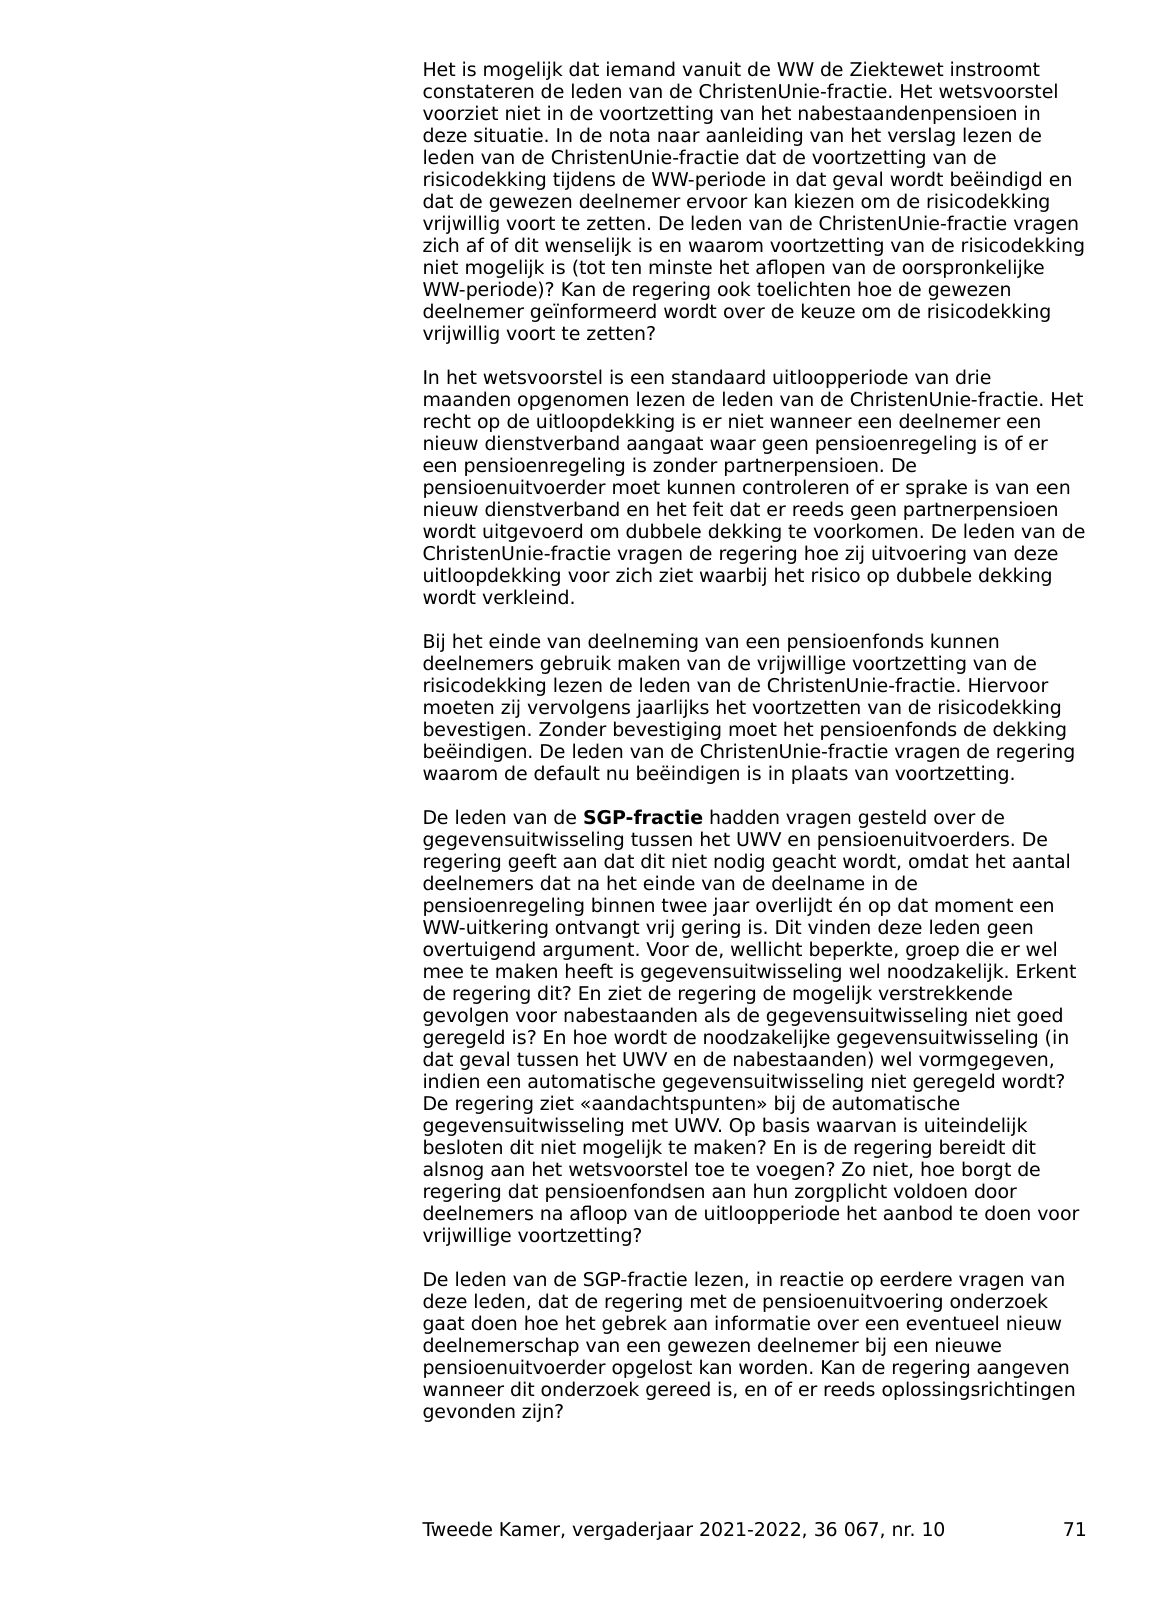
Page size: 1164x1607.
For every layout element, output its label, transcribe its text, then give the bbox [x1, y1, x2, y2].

text In het wetsvoorstel is een standaard uitloopperiode van drie maanden opgenomen lezen de leden van de ChristenUnie-fractie. Het recht op de uitloopdekking is er niet wanneer een deelnemer een nieuw dienstverband aangaat waar geen pensioenregeling is of er een pensioenregeling is zonder partnerpensioen. De pensioenuitvoerder moet kunnen controleren of er sprake is van een nieuw dienstverband en het feit dat er reeds geen partnerpensioen wordt uitgevoerd om dubbele dekking te voorkomen. De leden van de ChristenUnie-fractie vragen de regering hoe zij uitvoering van deze uitloopdekking voor zich ziet waarbij het risico op dubbele dekking wordt verkleind. [422, 367, 1087, 609]
text De leden van de SGP-fractie hadden vragen gesteld over de gegevensuitwisseling tussen het UWV en pensioenuitvoerders. De regering geeft aan dat dit niet nodig geacht wordt, omdat het aantal deelnemers dat na het einde van de deelname in de pensioenregeling binnen twee jaar overlijdt én op dat moment een WW-uitkering ontvangt vrij gering is. Dit vinden deze leden geen overtuigend argument. Voor de, wellicht beperkte, groep die er wel mee te maken heeft is gegevensuitwisseling wel noodzakelijk. Erkent de regering dit? En ziet de regering de mogelijk verstrekkende gevolgen voor nabestaanden als de gegevensuitwisseling niet goed geregeld is? En hoe wordt de noodzakelijke gegevensuitwisseling (in dat geval tussen het UWV en de nabestaanden) wel vormgegeven, indien een automatische gegevensuitwisseling niet geregeld wordt? De regering ziet «aandachtspunten» bij de automatische gegevensuitwisseling met UWV. Op basis waarvan is uiteindelijk besloten dit niet mogelijk te maken? En is de regering bereidt dit alsnog aan het wetsvoorstel toe te voegen? Zo niet, hoe borgt de regering dat pensioenfondsen aan hun zorgplicht voldoen door deelnemers na afloop van de uitloopperiode het aanbod te doen voor vrijwillige voortzetting? [422, 807, 1087, 1247]
text Bij het einde van deelneming van een pensioenfonds kunnen deelnemers gebruik maken van de vrijwillige voortzetting van de risicodekking lezen de leden van de ChristenUnie-fractie. Hiervoor moeten zij vervolgens jaarlijks het voortzetten van de risicodekking bevestigen. Zonder bevestiging moet het pensioenfonds de dekking beëindigen. De leden van de ChristenUnie-fractie vragen de regering waarom de default nu beëindigen is in plaats van voortzetting. [422, 631, 1087, 785]
text Het is mogelijk dat iemand vanuit de WW de Ziektewet instroomt constateren de leden van de ChristenUnie-fractie. Het wetsvoorstel voorziet niet in de voortzetting van het nabestaandenpensioen in deze situatie. In de nota naar aanleiding van het verslag lezen de leden van de ChristenUnie-fractie dat de voortzetting van de risicodekking tijdens de WW-periode in dat geval wordt beëindigd en dat de gewezen deelnemer ervoor kan kiezen om de risicodekking vrijwillig voort te zetten. De leden van de ChristenUnie-fractie vragen zich af of dit wenselijk is en waarom voortzetting van de risicodekking niet mogelijk is (tot ten minste het aflopen van de oorspronkelijke WW-periode)? Kan de regering ook toelichten hoe de gewezen deelnemer geïnformeerd wordt over de keuze om de risicodekking vrijwillig voort te zetten? [422, 59, 1087, 345]
text De leden van de SGP-fractie lezen, in reactie op eerdere vragen van deze leden, dat de regering met de pensioenuitvoering onderzoek gaat doen hoe het gebrek aan informatie over een eventueel nieuw deelnemerschap van een gewezen deelnemer bij een nieuwe pensioenuitvoerder opgelost kan worden. Kan de regering aangeven wanneer dit onderzoek gereed is, en of er reeds oplossingsrichtingen gevonden zijn? [422, 1269, 1087, 1423]
